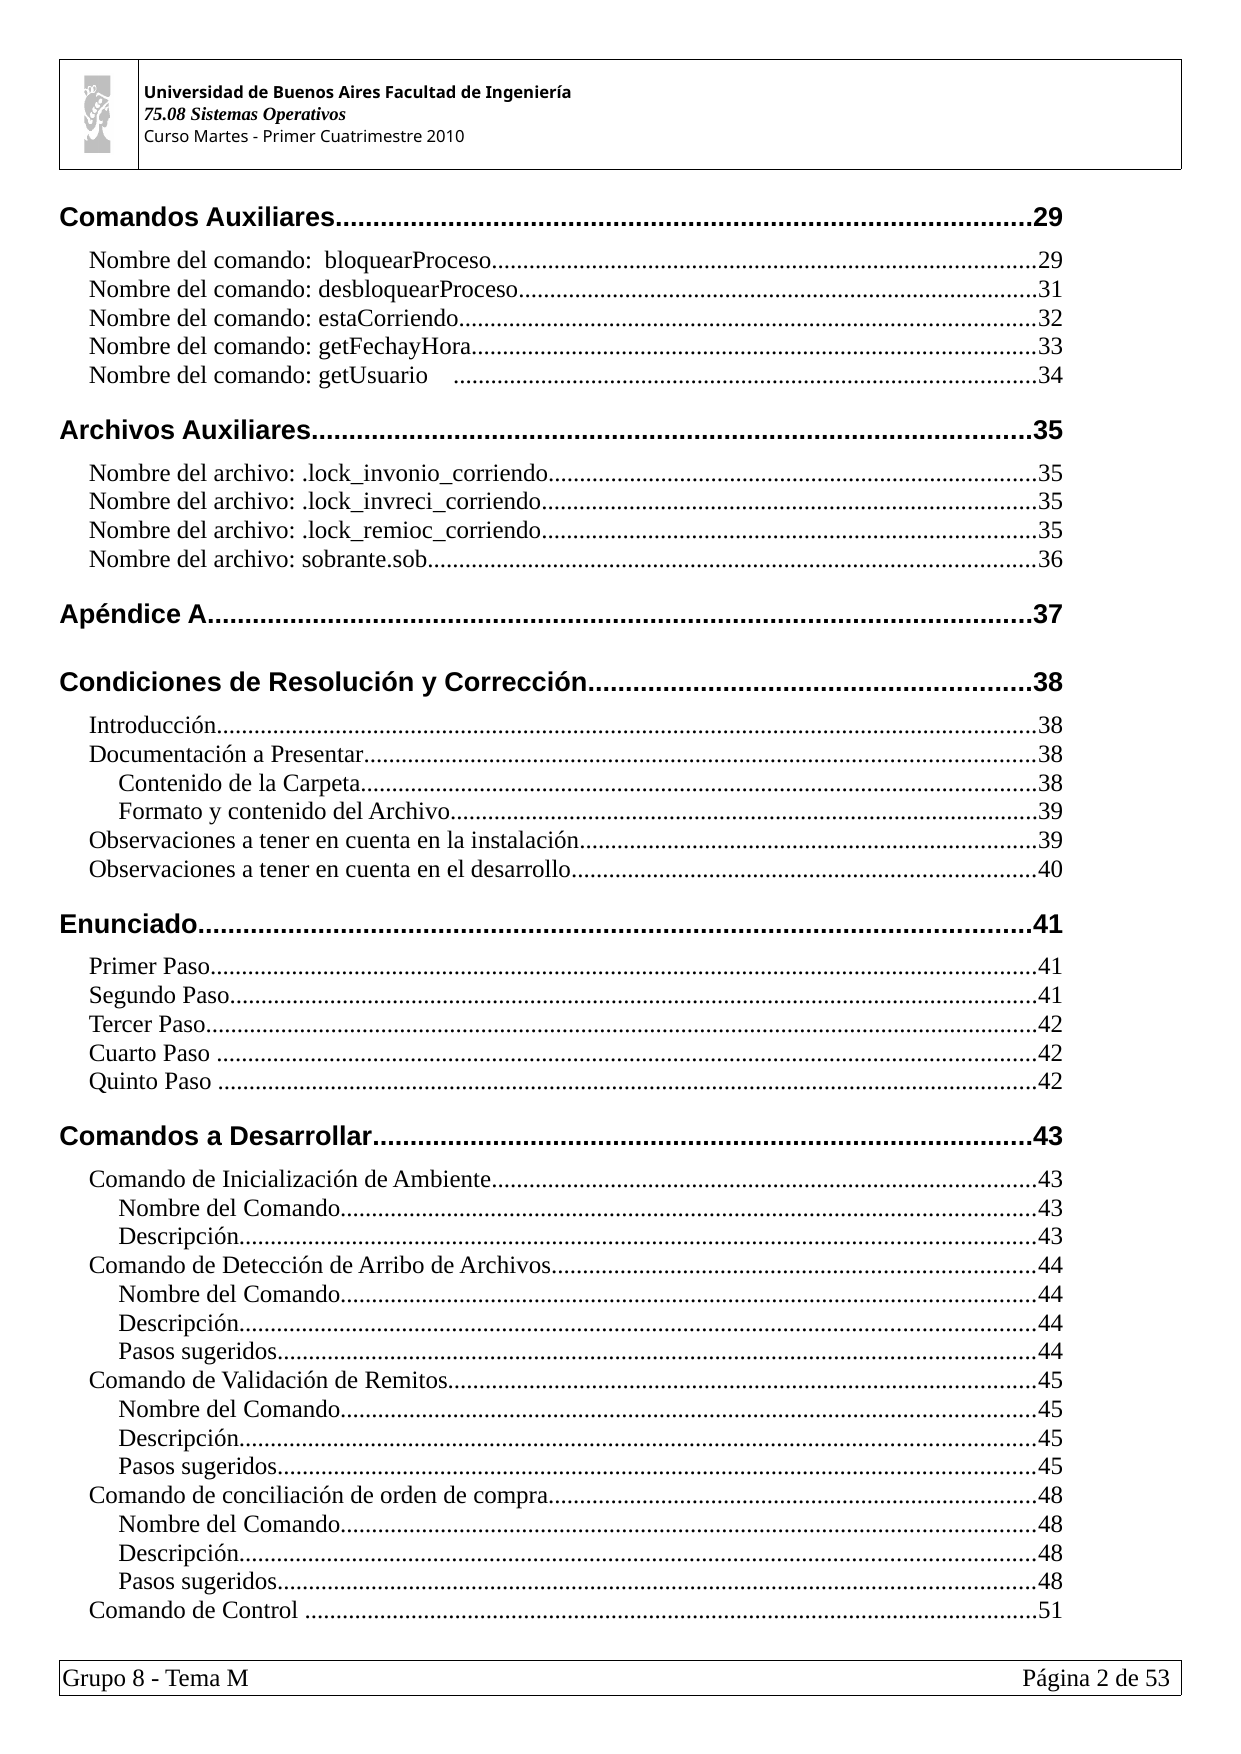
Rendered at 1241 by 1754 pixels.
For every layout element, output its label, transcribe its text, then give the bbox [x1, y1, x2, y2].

text Pasos sugeridos 45 [118, 1451, 1181, 1480]
text Comando de Inicialización de Ambiente 43 [88, 1164, 1181, 1193]
text Tercer Paso 42 [88, 1009, 1181, 1038]
subtitle Condiciones de Resolución y Corrección 38 [59, 666, 1181, 698]
text Descripción 44 [118, 1308, 1181, 1336]
text Introducción 38 [88, 710, 1181, 739]
text Nombre del archivo: .lock_invonio_corriendo 35 [88, 458, 1181, 486]
text Documentación a Presentar 38 [88, 739, 1181, 768]
text Observaciones a tener en cuenta en la instalación 39 [88, 825, 1181, 854]
text Descripción 43 [118, 1221, 1181, 1250]
subtitle Archivos Auxiliares 35 [59, 414, 1181, 445]
text Comando de conciliación de orden de compra 48 [88, 1480, 1181, 1509]
text Nombre del comando: bloquearProceso 29 [88, 245, 1181, 274]
picture [83, 73, 114, 155]
text Nombre del archivo: sobrante.sob 36 [88, 544, 1181, 573]
subtitle Enunciado 41 [59, 908, 1181, 939]
text Comando de Control 51 [88, 1595, 1181, 1624]
text Nombre del Comando 44 [118, 1279, 1181, 1308]
text Comando de Detección de Arribo de Archivos 44 [88, 1250, 1181, 1279]
text Nombre del Comando 48 [118, 1509, 1181, 1538]
text Descripción 45 [118, 1423, 1181, 1451]
text Quinto Paso 42 [88, 1066, 1181, 1095]
text Observaciones a tener en cuenta en el desarrollo 40 [88, 854, 1181, 883]
text Nombre del comando: estaCorriendo 32 [88, 303, 1181, 331]
subtitle Comandos a Desarrollar 43 [59, 1120, 1181, 1151]
text Nombre del archivo: .lock_invreci_corriendo 35 [88, 486, 1181, 515]
text Descripción 48 [118, 1538, 1181, 1566]
text Nombre del archivo: .lock_remioc_corriendo 35 [88, 515, 1181, 544]
text Pasos sugeridos 44 [118, 1336, 1181, 1365]
text Pasos sugeridos 48 [118, 1566, 1181, 1595]
text Primer Paso 41 [88, 951, 1181, 980]
text Nombre del comando: desbloquearProceso 31 [88, 274, 1181, 303]
text Cuarto Paso 42 [88, 1038, 1181, 1066]
text Nombre del comando: getUsuario 34 [88, 360, 1181, 389]
text Segundo Paso 41 [88, 980, 1181, 1009]
text Nombre del Comando 43 [118, 1193, 1181, 1221]
text Comando de Validación de Remitos 45 [88, 1365, 1181, 1394]
subtitle Apéndice A 37 [59, 598, 1181, 629]
text Formato y contenido del Archivo 39 [118, 796, 1181, 825]
text Contenido de la Carpeta 38 [118, 768, 1181, 796]
text Nombre del Comando 45 [118, 1394, 1181, 1423]
text Nombre del comando: getFechayHora 33 [88, 331, 1181, 360]
subtitle Comandos Auxiliares 29 [59, 201, 1181, 233]
